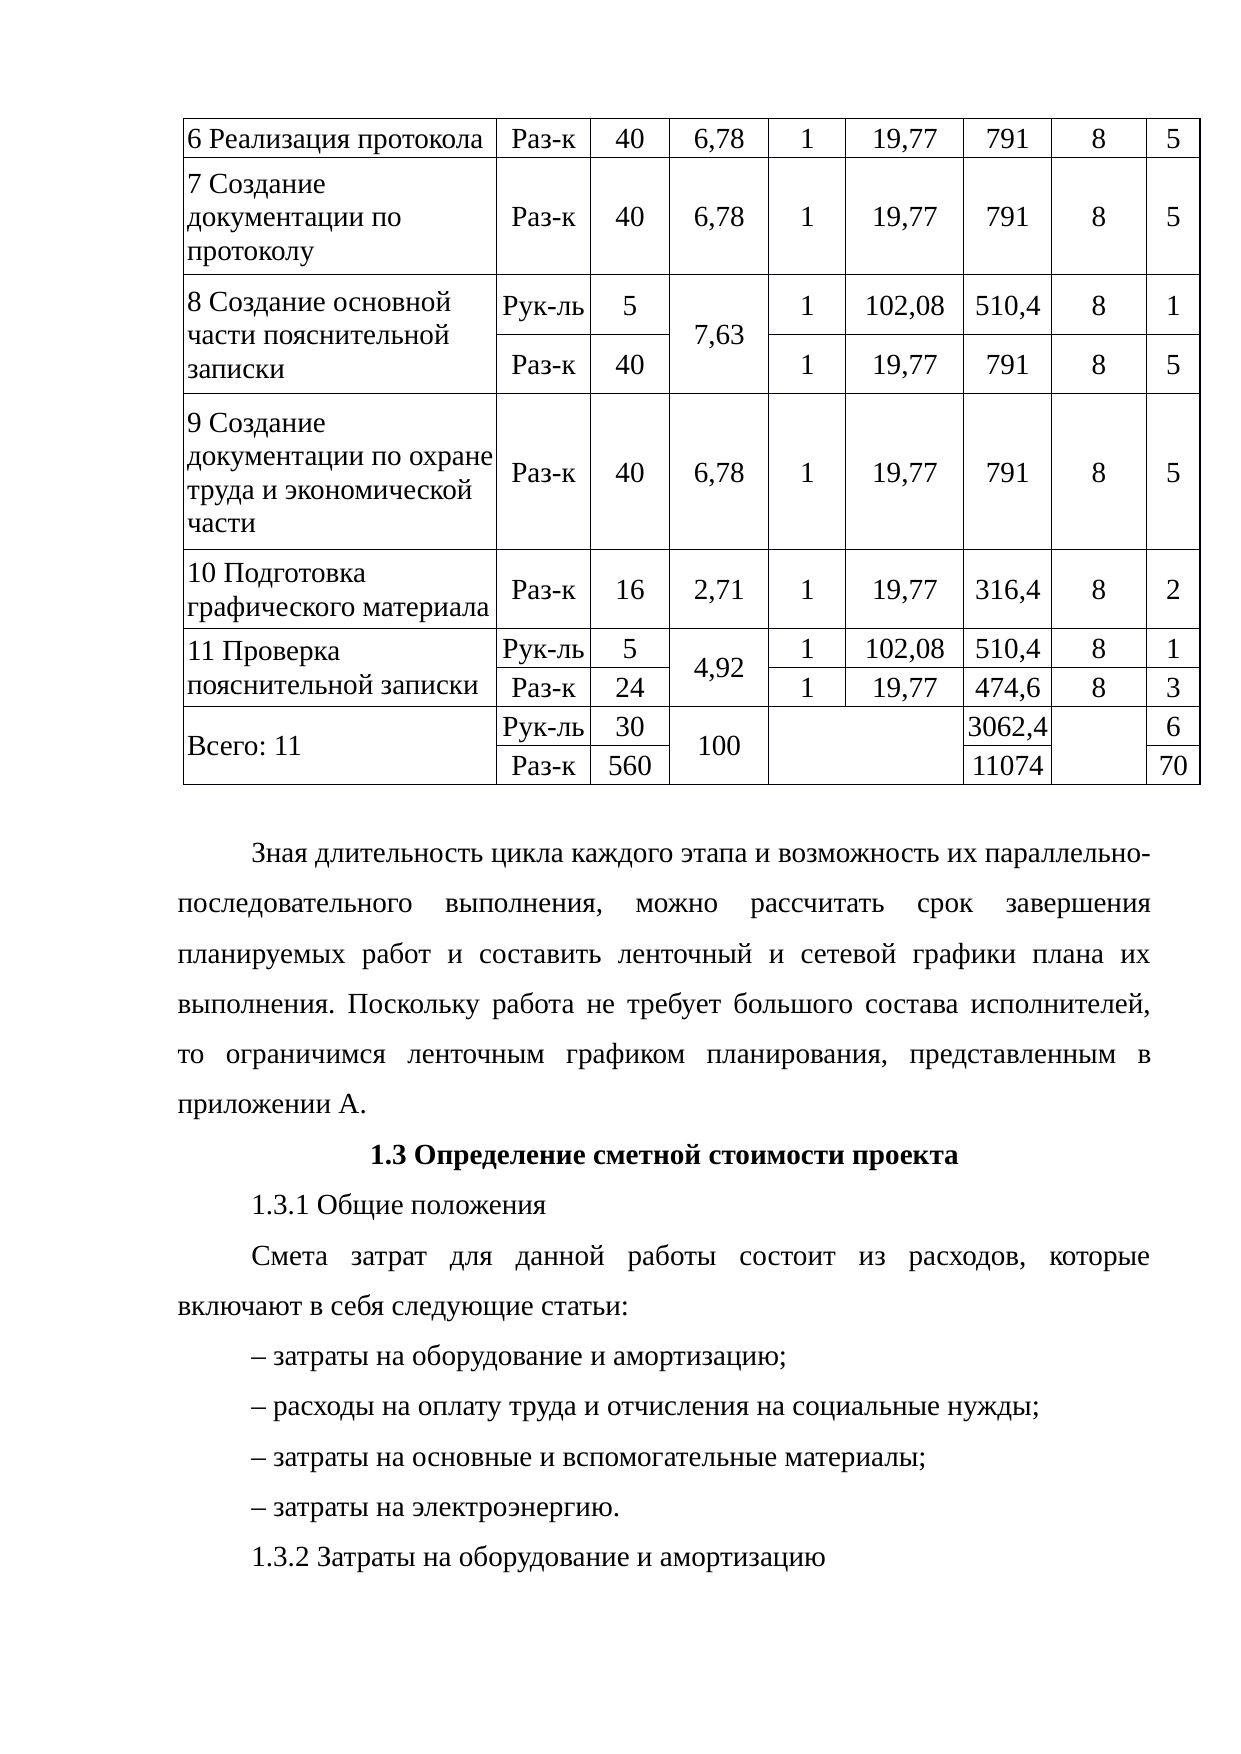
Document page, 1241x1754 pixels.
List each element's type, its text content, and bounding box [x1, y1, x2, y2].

table_cell 11 Проверка пояснительной записки [184, 629, 496, 706]
table_cell 791 [964, 119, 1051, 157]
table_cell 100 [670, 707, 768, 784]
text – затраты на основные и вспомогательные материалы; [177, 1439, 1152, 1472]
table_cell 16 [591, 550, 669, 627]
table_cell 30 [591, 707, 669, 745]
table_cell 6 Реализация протокола [184, 119, 496, 157]
table_cell 6,78 [670, 394, 768, 549]
table_cell 1 [769, 335, 845, 393]
table_cell 40 [591, 119, 669, 157]
table_cell 4,92 [670, 629, 768, 706]
table_cell 8 [1052, 158, 1146, 274]
table_cell 8 [1052, 119, 1146, 157]
table_cell 102,08 [846, 275, 963, 334]
table_cell 1 [769, 550, 845, 627]
text 1.3.2 Затраты на оборудование и амортизацию [177, 1539, 1152, 1573]
table_cell 1 [1147, 275, 1199, 334]
text – затраты на оборудование и амортизацию; [177, 1338, 1152, 1372]
table_cell Рук-ль [497, 629, 590, 667]
table_cell 510,4 [964, 629, 1051, 667]
table_cell Рук-ль [497, 707, 590, 745]
table_cell 8 [1052, 550, 1146, 627]
table_cell Раз-к [497, 668, 590, 706]
table_cell 8 [1052, 335, 1146, 393]
text – расходы на оплату труда и отчисления на социальные нужды; [177, 1388, 1152, 1422]
table_cell 5 [591, 629, 669, 667]
table_cell 7 Создание документации по протоколу [184, 158, 496, 274]
table_cell 19,77 [846, 119, 963, 157]
table_cell 10 Подготовка графического материала [184, 550, 496, 627]
text Смета затрат для данной работы состоит из расходов, которые включают в себя следующие статьи: [177, 1238, 1152, 1321]
table_cell 19,77 [846, 394, 963, 549]
table_cell 19,77 [846, 668, 963, 706]
text – затраты на электроэнергию. [177, 1489, 1152, 1523]
table_cell 24 [591, 668, 669, 706]
table_cell 8 [1052, 629, 1146, 667]
table_cell 6 [1147, 707, 1199, 745]
table_cell [769, 707, 963, 784]
table_cell Раз-к [497, 550, 590, 627]
table_cell 1 [769, 275, 845, 334]
table_cell 1 [769, 158, 845, 274]
table_cell 1 [1147, 629, 1199, 667]
table_cell 8 Создание основной части пояснительной записки [184, 275, 496, 393]
table_cell 40 [591, 158, 669, 274]
table_cell 7,63 [670, 275, 768, 393]
table_cell 5 [1147, 335, 1199, 393]
table_cell 510,4 [964, 275, 1051, 334]
table_cell 1 [769, 629, 845, 667]
table_cell 40 [591, 335, 669, 393]
table_cell 19,77 [846, 335, 963, 393]
table_cell 5 [1147, 119, 1199, 157]
table_cell 1 [769, 668, 845, 706]
table_cell Раз-к [497, 746, 590, 784]
text Зная длительность цикла каждого этапа и возможность их параллельно-последовательного выполнения, можно рассчитать срок завершения планируемых работ и составить ленточный и сетевой графики плана их выполнения. Поскольку работа не требует большого состава исполнителей, то ограничимся ленточным графиком планирования, представленным в приложении А. [177, 835, 1152, 1120]
table_cell Раз-к [497, 335, 590, 393]
table_cell [1052, 707, 1146, 784]
table_cell 2 [1147, 550, 1199, 627]
table_cell 791 [964, 158, 1051, 274]
table_cell Раз-к [497, 394, 590, 549]
table_cell 791 [964, 335, 1051, 393]
table_cell Всего: 11 [184, 707, 496, 784]
table_cell 2,71 [670, 550, 768, 627]
table_cell 1 [769, 394, 845, 549]
table_cell 3062,4 [964, 707, 1051, 745]
table_cell 8 [1052, 394, 1146, 549]
table_cell 316,4 [964, 550, 1051, 627]
table_cell 11074 [964, 746, 1051, 784]
table_cell 1 [769, 119, 845, 157]
table_cell Рук-ль [497, 275, 590, 334]
table_cell Раз-к [497, 158, 590, 274]
table_cell 474,6 [964, 668, 1051, 706]
table_cell 6,78 [670, 158, 768, 274]
table_cell 791 [964, 394, 1051, 549]
table_cell 8 [1052, 275, 1146, 334]
text 1.3.1 Общие положения [177, 1187, 1152, 1221]
table_cell 102,08 [846, 629, 963, 667]
table_cell 5 [1147, 158, 1199, 274]
table_cell 5 [591, 275, 669, 334]
table_cell 9 Создание документации по охране труда и экономической части [184, 394, 496, 549]
table_cell 8 [1052, 668, 1146, 706]
table_cell Раз-к [497, 119, 590, 157]
text 1.3 Определение сметной стоимости проекта [177, 1137, 1152, 1171]
table_cell 19,77 [846, 158, 963, 274]
table_cell 6,78 [670, 119, 768, 157]
table_cell 19,77 [846, 550, 963, 627]
table_cell 40 [591, 394, 669, 549]
table_cell 3 [1147, 668, 1199, 706]
table_cell 5 [1147, 394, 1199, 549]
table_cell 560 [591, 746, 669, 784]
table_cell 70 [1147, 746, 1199, 784]
